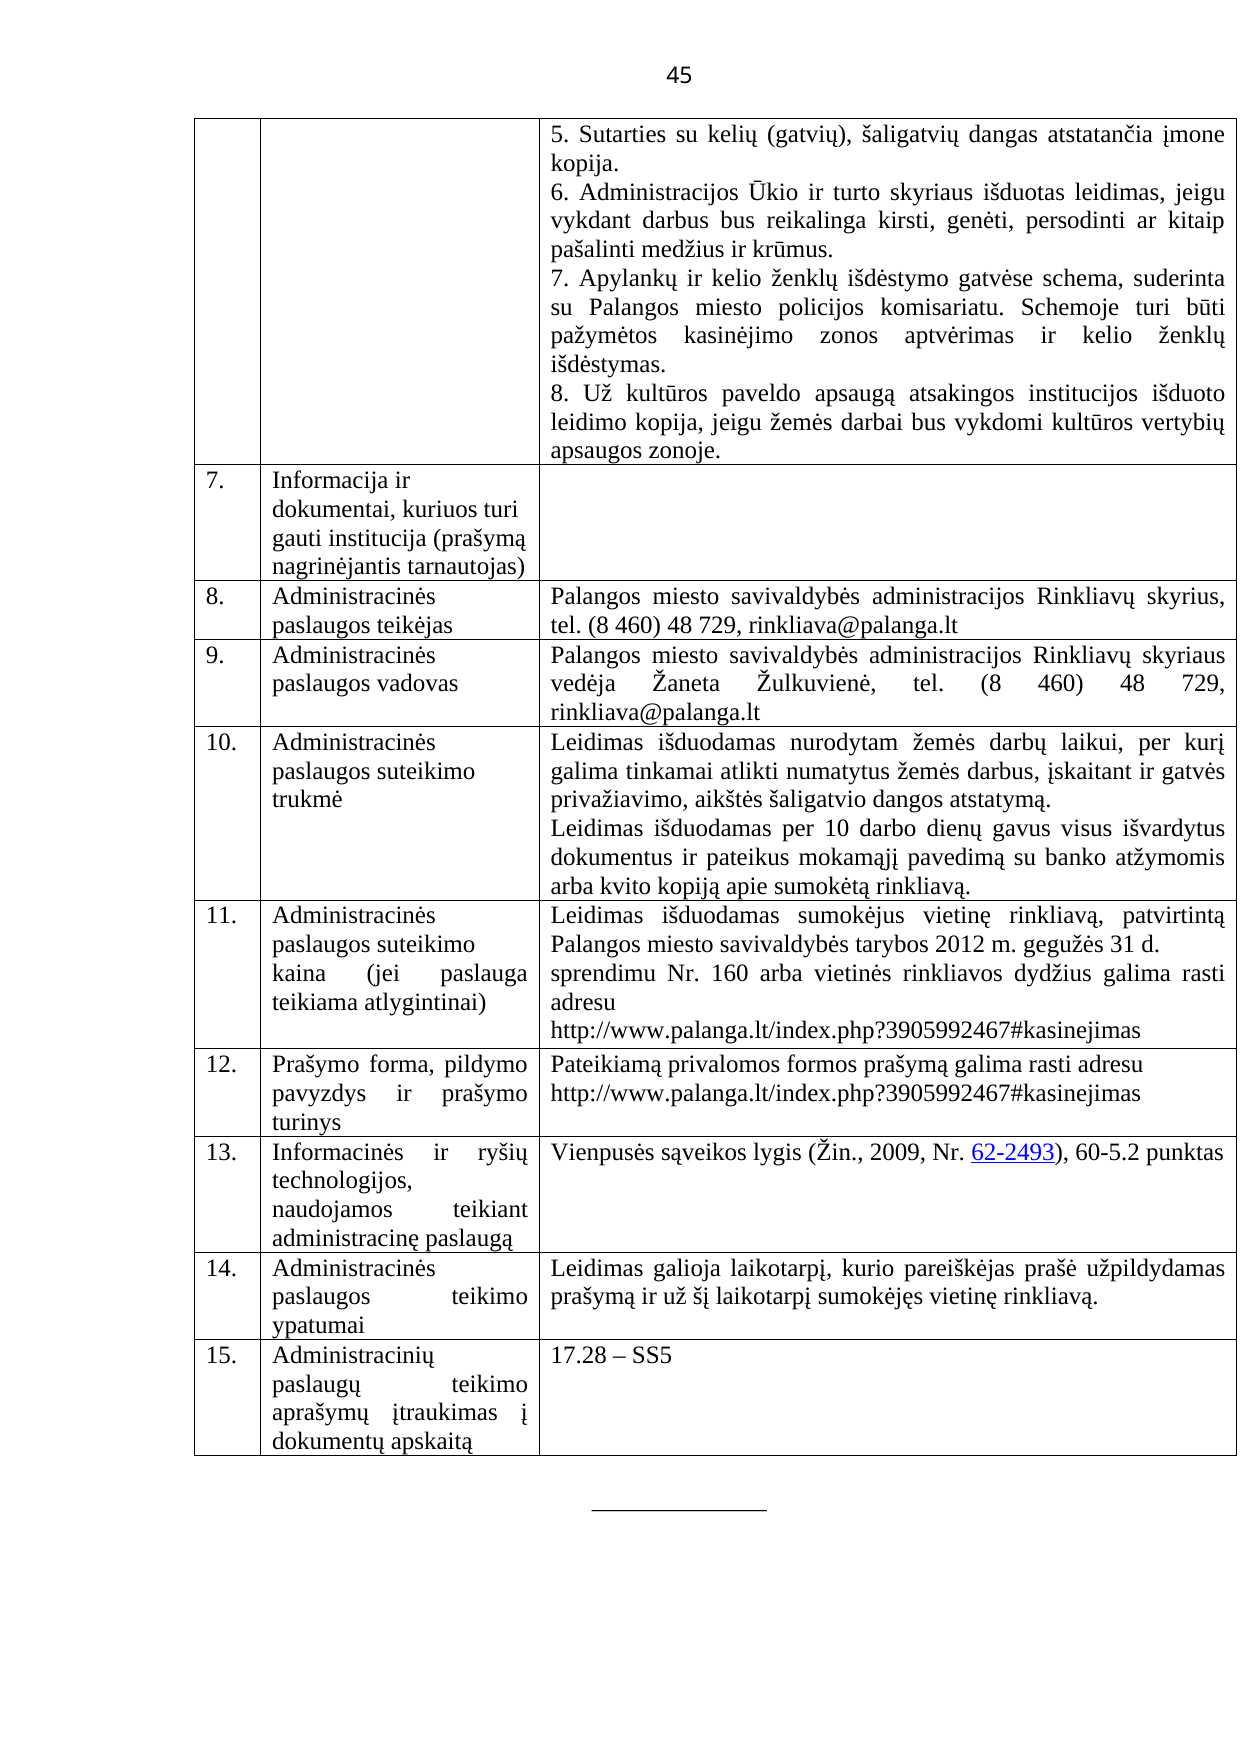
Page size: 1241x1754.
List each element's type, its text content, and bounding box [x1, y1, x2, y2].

text ______________ [177, 1485, 1181, 1513]
table_cell [195, 119, 260, 464]
table_cell Palangos miesto savivaldybės administracijos Rinkliavų skyrius, tel. (8 460) 48 729, rinkliava@palanga.lt [540, 581, 1236, 639]
table_cell 8. [195, 581, 260, 639]
table_cell Vienpusės sąveikos lygis (Žin., 2009, Nr. 62-2493), 60-5.2 punktas [540, 1137, 1236, 1252]
table_cell 12. [195, 1049, 260, 1136]
table_cell [261, 119, 539, 464]
table_cell 5. Sutarties su kelių (gatvių), šaligatvių dangas atstatančia įmone kopija. 6. Administracijos Ūkio ir turto skyriaus išduotas leidimas, jeigu vykdant darbus bus reikalinga kirsti, genėti, persodinti ar kitaip pašalinti medžius ir krūmus. 7. Apylankų ir kelio ženklų išdėstymo gatvėse schema, suderinta su Palangos miesto policijos komisariatu. Schemoje turi būti pažymėtos kasinėjimo zonos aptvėrimas ir kelio ženklų išdėstymas. 8. Už kultūros paveldo apsaugą atsakingos institucijos išduoto leidimo kopija, jeigu žemės darbai bus vykdomi kultūros vertybių apsaugos zonoje. [540, 119, 1236, 464]
table_cell [540, 465, 1236, 580]
table_cell 7. [195, 465, 260, 580]
table_cell 10. [195, 727, 260, 899]
table_cell Administracinės paslaugos suteikimo kaina (jei paslauga teikiama atlygintinai) [261, 901, 539, 1048]
table_cell 11. [195, 901, 260, 1048]
table_cell Administracinės paslaugos suteikimo trukmė [261, 727, 539, 899]
table_cell Administracinės paslaugos vadovas [261, 640, 539, 726]
table_cell Leidimas išduodamas nurodytam žemės darbų laikui, per kurį galima tinkamai atlikti numatytus žemės darbus, įskaitant ir gatvės privažiavimo, aikštės šaligatvio dangos atstatymą. Leidimas išduodamas per 10 darbo dienų gavus visus išvardytus dokumentus ir pateikus mokamąjį pavedimą su banko atžymomis arba kvito kopiją apie sumokėtą rinkliavą. [540, 727, 1236, 899]
table_cell Prašymo forma, pildymo pavyzdys ir prašymo turinys [261, 1049, 539, 1136]
table_cell Palangos miesto savivaldybės administracijos Rinkliavų skyriaus vedėja Žaneta Žulkuvienė, tel. (8 460) 48 729, rinkliava@palanga.lt [540, 640, 1236, 726]
table_cell Administracinės paslaugos teikimo ypatumai [261, 1253, 539, 1339]
table_cell Informacinės ir ryšių technologijos, naudojamos teikiant administracinę paslaugą [261, 1137, 539, 1252]
table_cell 17.28 – SS5 [540, 1340, 1236, 1455]
table_cell 14. [195, 1253, 260, 1339]
table_cell 9. [195, 640, 260, 726]
table_cell Informacija ir dokumentai, kuriuos turi gauti institucija (prašymą nagrinėjantis tarnautojas) [261, 465, 539, 580]
table_cell Leidimas galioja laikotarpį, kurio pareiškėjas prašė užpildydamas prašymą ir už šį laikotarpį sumokėjęs vietinę rinkliavą. [540, 1253, 1236, 1339]
table_cell Pateikiamą privalomos formos prašymą galima rasti adresu http://www.palanga.lt/index.php?3905992467#kasinejimas [540, 1049, 1236, 1136]
table_cell Leidimas išduodamas sumokėjus vietinę rinkliavą, patvirtintą Palangos miesto savivaldybės tarybos 2012 m. gegužės 31 d. sprendimu Nr. 160 arba vietinės rinkliavos dydžius galima rasti adresu http://www.palanga.lt/index.php?3905992467#kasinejimas [540, 901, 1236, 1048]
table_cell Administracinės paslaugos teikėjas [261, 581, 539, 639]
table_cell 13. [195, 1137, 260, 1252]
table_cell Administracinių paslaugų teikimo aprašymų įtraukimas į dokumentų apskaitą [261, 1340, 539, 1455]
table_cell 15. [195, 1340, 260, 1455]
